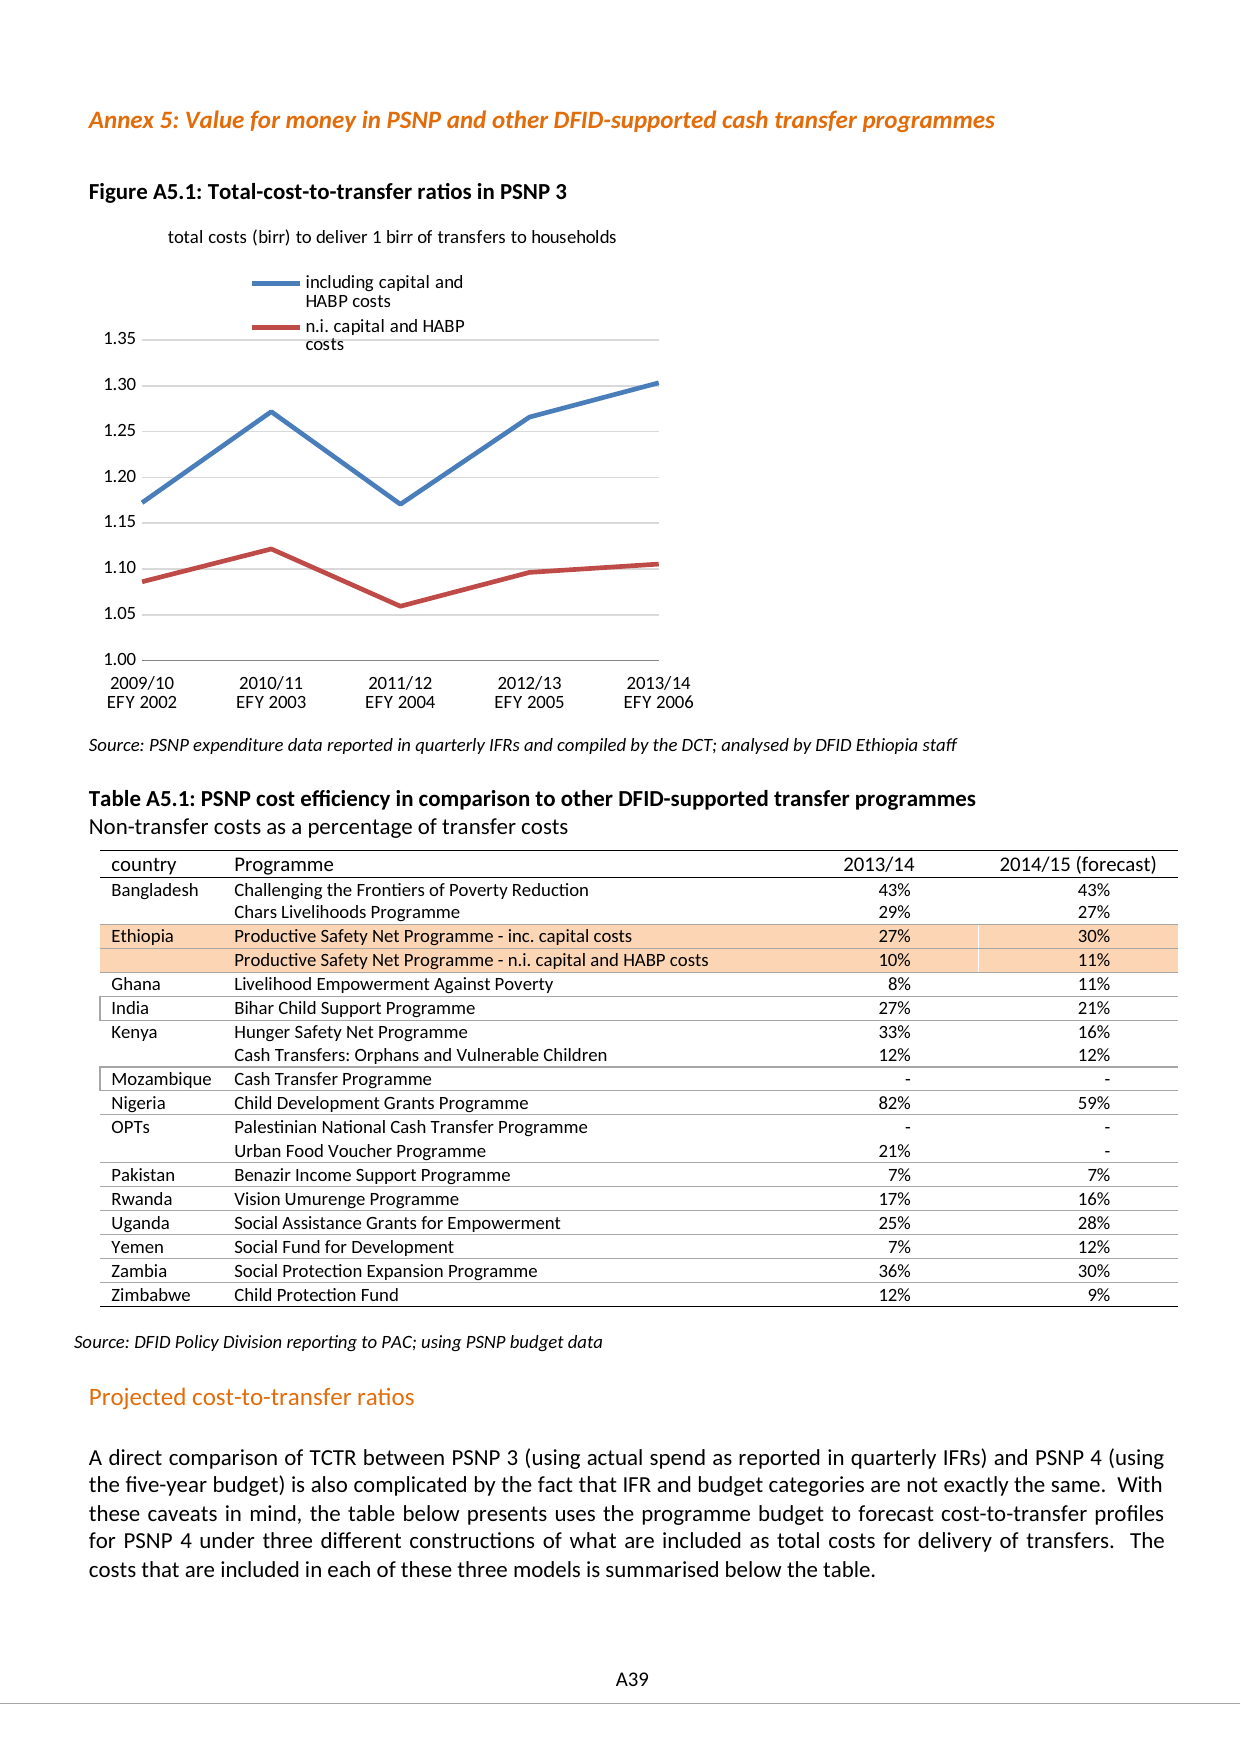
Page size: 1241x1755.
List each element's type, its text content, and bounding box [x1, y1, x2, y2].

table_cell - [779, 1115, 978, 1138]
table_cell 21% [779, 1138, 978, 1162]
table_cell Social Fund for Development [223, 1235, 779, 1258]
table_cell Uganda [100, 1211, 223, 1234]
table_cell - [779, 1068, 978, 1090]
table_cell 43% [979, 878, 1178, 901]
table_cell Ghana [100, 973, 223, 996]
table_cell 11% [979, 949, 1178, 972]
subtitle Annex 5: Value for money in PSNP and other DFID-supported cash transfer programmes [89, 104, 1167, 134]
table_cell 30% [979, 1259, 1178, 1282]
table_cell 30% [979, 925, 1178, 948]
table_cell 33% [779, 1021, 978, 1043]
text Source: PSNP expenditure data reported in quarterly IFRs and compiled by the DCT; analysed by DFID Ethiopia staff [89, 733, 1167, 756]
table_cell 12% [979, 1235, 1178, 1258]
table_cell Vision Umurenge Programme [223, 1187, 779, 1210]
table_cell Palestinian National Cash Transfer Programme [223, 1115, 779, 1138]
table_header 2014/15 (forecast) [979, 851, 1178, 877]
table_cell Pakistan [100, 1163, 223, 1186]
table_cell Hunger Safety Net Programme [223, 1021, 779, 1043]
table_cell 10% [779, 949, 978, 972]
text Source: DFID Policy Division reporting to PAC; using PSNP budget data [74, 1330, 1167, 1353]
table_cell Urban Food Voucher Programme [223, 1138, 779, 1162]
table_cell Zimbabwe [100, 1283, 223, 1306]
table_cell Ethiopia [100, 925, 223, 948]
table_cell 16% [979, 1187, 1178, 1210]
table_cell India [101, 997, 223, 1019]
table_cell [100, 1044, 223, 1066]
table_cell Productive Safety Net Programme - n.i. capital and HABP costs [223, 949, 779, 972]
table_cell 36% [779, 1259, 978, 1282]
table_cell 9% [979, 1283, 1178, 1306]
table_cell Social Assistance Grants for Empowerment [223, 1211, 779, 1234]
table_cell Child Protection Fund [223, 1283, 779, 1306]
table_cell - [979, 1115, 1178, 1138]
text A direct comparison of TCTR between PSNP 3 (using actual spend as reported in quarterly IFRs) and PSNP 4 (using the five-year budget) is also complicated by the fact that IFR and budget categories are not exactly the same. With these caveats in mind, the table below presents uses the programme budget to forecast cost-to-transfer profiles for PSNP 4 under three different constructions of what are included as total costs for delivery of transfers. The costs that are included in each of these three models is summarised below the table. [89, 1443, 1167, 1583]
table_cell 28% [979, 1211, 1178, 1234]
table_header 2013/14 [779, 851, 978, 877]
table_cell [100, 901, 223, 924]
table_cell 7% [779, 1235, 978, 1258]
table_cell Zambia [100, 1259, 223, 1282]
table_cell 12% [779, 1283, 978, 1306]
table_cell 27% [779, 925, 978, 948]
table_cell Bihar Child Support Programme [223, 997, 779, 1019]
table_cell 25% [779, 1211, 978, 1234]
table_cell Nigeria [100, 1091, 223, 1114]
table_cell 29% [779, 901, 978, 924]
table_cell Challenging the Frontiers of Poverty Reduction [223, 878, 779, 901]
table_cell 17% [779, 1187, 978, 1210]
table_cell 8% [779, 973, 978, 996]
table_cell Rwanda [100, 1187, 223, 1210]
table_cell 82% [779, 1091, 978, 1114]
table_cell 16% [979, 1021, 1178, 1043]
table_cell Yemen [100, 1235, 223, 1258]
table_cell 21% [979, 997, 1178, 1019]
text Figure A5.1: Total-cost-to-transfer ratios in PSNP 3 [89, 177, 1167, 205]
table_cell Kenya [100, 1021, 223, 1043]
table_header country [100, 851, 223, 877]
table_cell [100, 949, 223, 972]
table_cell 12% [779, 1044, 978, 1066]
table_cell 27% [979, 901, 1178, 924]
table_cell 12% [979, 1044, 1178, 1066]
table_cell 43% [779, 878, 978, 901]
text Non-transfer costs as a percentage of transfer costs [89, 812, 1167, 840]
table_cell Livelihood Empowerment Against Poverty [223, 973, 779, 996]
table_cell - [979, 1138, 1178, 1162]
table_cell - [979, 1068, 1178, 1090]
table_cell OPTs [100, 1115, 223, 1162]
subtitle Projected cost-to-transfer ratios [89, 1382, 1167, 1412]
table_header Programme [223, 851, 779, 877]
table_cell Mozambique [101, 1068, 223, 1090]
table_cell 7% [779, 1163, 978, 1186]
table_cell Chars Livelihoods Programme [223, 901, 779, 924]
table_cell Social Protection Expansion Programme [223, 1259, 779, 1282]
table_cell 59% [979, 1091, 1178, 1114]
table_cell Benazir Income Support Programme [223, 1163, 779, 1186]
table_cell 7% [979, 1163, 1178, 1186]
table_cell Child Development Grants Programme [223, 1091, 779, 1114]
table_cell Cash Transfers: Orphans and Vulnerable Children [223, 1044, 779, 1066]
table_cell 11% [979, 973, 1178, 996]
table_cell Bangladesh [100, 878, 223, 901]
table_cell 27% [779, 997, 978, 1019]
table_cell Cash Transfer Programme [223, 1068, 779, 1090]
text Table A5.1: PSNP cost efficiency in comparison to other DFID-supported transfer programmes [89, 784, 1167, 812]
table_cell Productive Safety Net Programme - inc. capital costs [223, 925, 779, 948]
